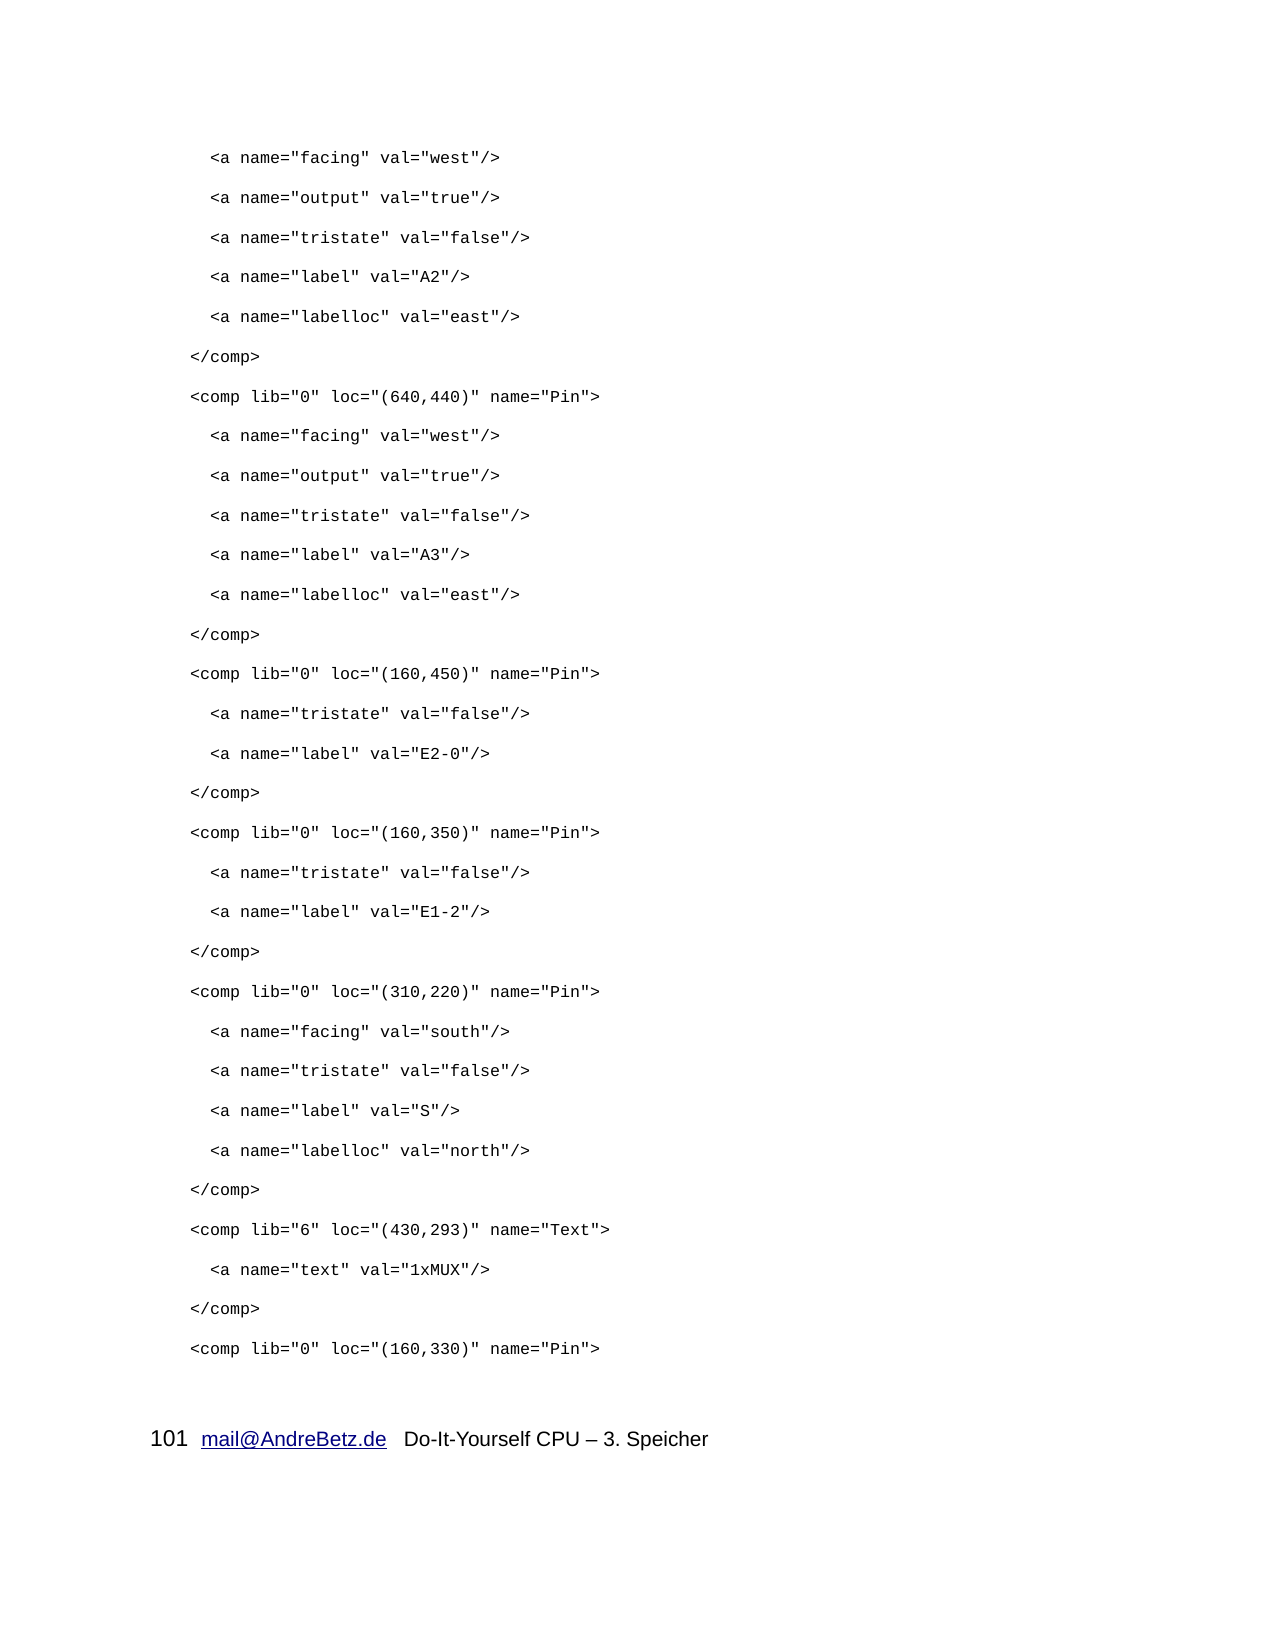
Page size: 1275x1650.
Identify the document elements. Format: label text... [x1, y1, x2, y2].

text </comp> [150, 348, 1125, 367]
text <comp lib="0" loc="(160,450)" name="Pin"> [150, 666, 1125, 685]
text </comp> [150, 626, 1125, 645]
text <a name="tristate" val="false"/> [150, 1063, 1125, 1082]
text <a name="label" val="A2"/> [150, 269, 1125, 288]
text <a name="tristate" val="false"/> [150, 507, 1125, 526]
text <a name="text" val="1xMUX"/> [150, 1261, 1125, 1280]
text <a name="tristate" val="false"/> [150, 706, 1125, 724]
text <a name="facing" val="west"/> [150, 150, 1125, 169]
text <a name="output" val="true"/> [150, 190, 1125, 208]
text </comp> [150, 944, 1125, 963]
text <comp lib="0" loc="(160,330)" name="Pin"> [150, 1341, 1125, 1359]
text <a name="label" val="S"/> [150, 1102, 1125, 1121]
text <a name="facing" val="south"/> [150, 1023, 1125, 1042]
text <a name="label" val="E1-2"/> [150, 904, 1125, 923]
text <a name="tristate" val="false"/> [150, 229, 1125, 248]
text <a name="output" val="true"/> [150, 467, 1125, 486]
text <comp lib="0" loc="(160,350)" name="Pin"> [150, 825, 1125, 843]
text <a name="facing" val="west"/> [150, 428, 1125, 447]
text <a name="tristate" val="false"/> [150, 864, 1125, 883]
text </comp> [150, 785, 1125, 804]
text <comp lib="0" loc="(310,220)" name="Pin"> [150, 983, 1125, 1002]
text <a name="label" val="A3"/> [150, 547, 1125, 566]
text <comp lib="0" loc="(640,440)" name="Pin"> [150, 388, 1125, 407]
text </comp> [150, 1182, 1125, 1201]
text </comp> [150, 1301, 1125, 1320]
text <a name="labelloc" val="north"/> [150, 1142, 1125, 1161]
text <a name="labelloc" val="east"/> [150, 309, 1125, 328]
text <comp lib="6" loc="(430,293)" name="Text"> [150, 1222, 1125, 1240]
text <a name="labelloc" val="east"/> [150, 587, 1125, 605]
text <a name="label" val="E2-0"/> [150, 745, 1125, 764]
